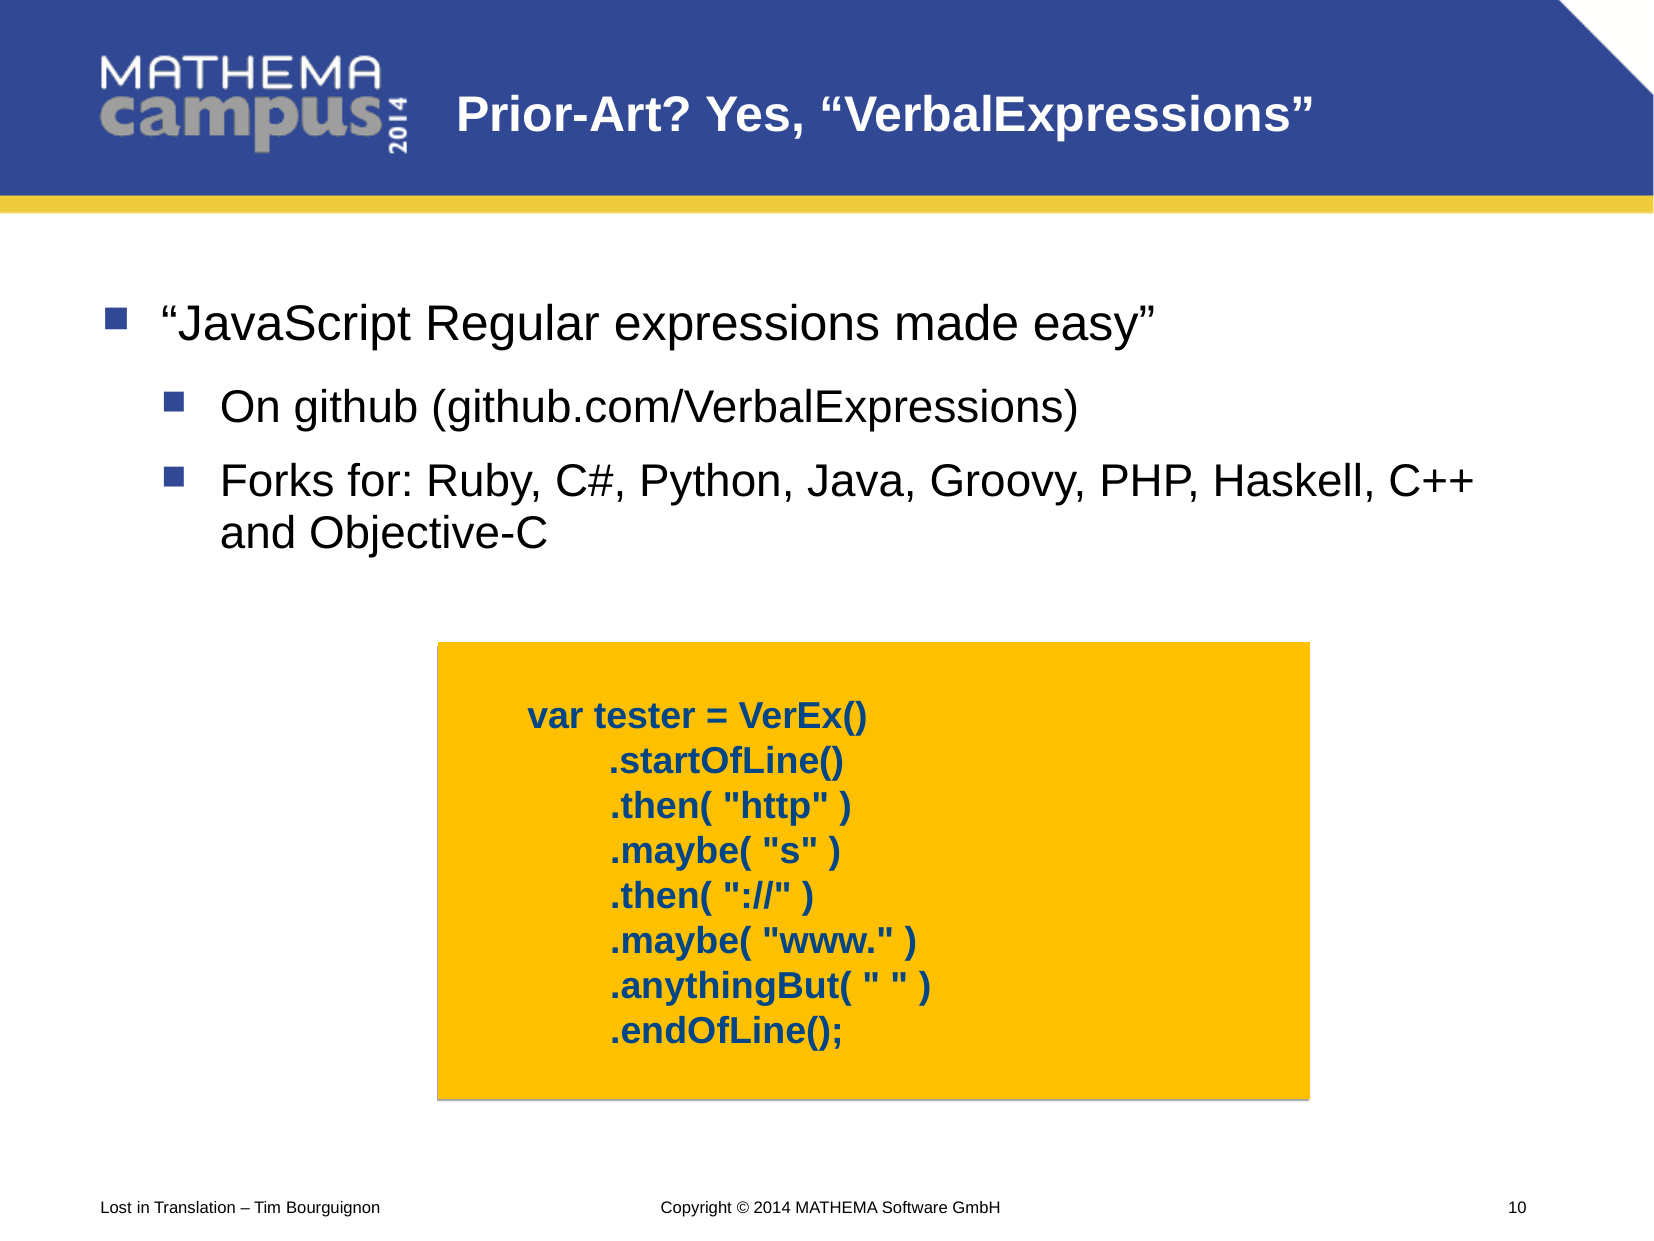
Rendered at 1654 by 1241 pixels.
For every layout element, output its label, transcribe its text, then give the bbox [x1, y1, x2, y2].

list “JavaScript Regular expressions made easy” On github (github.com/VerbalExpressions) Forks for: Ruby, C#, Python, Java, Groovy, PHP, Haskell, C++ and Objective-C [101, 295, 1528, 1139]
picture [0, 0, 1654, 217]
title Prior-Art? Yes, “VerbalExpressions” [456, 68, 1528, 160]
text_box var tester = VerEx() .startOfLine() .then( "http" ) .maybe( "s" ) .then( "://" ) .maybe( "www." ) .anythingBut( " " ) .endOfLine(); [438, 642, 1310, 1099]
